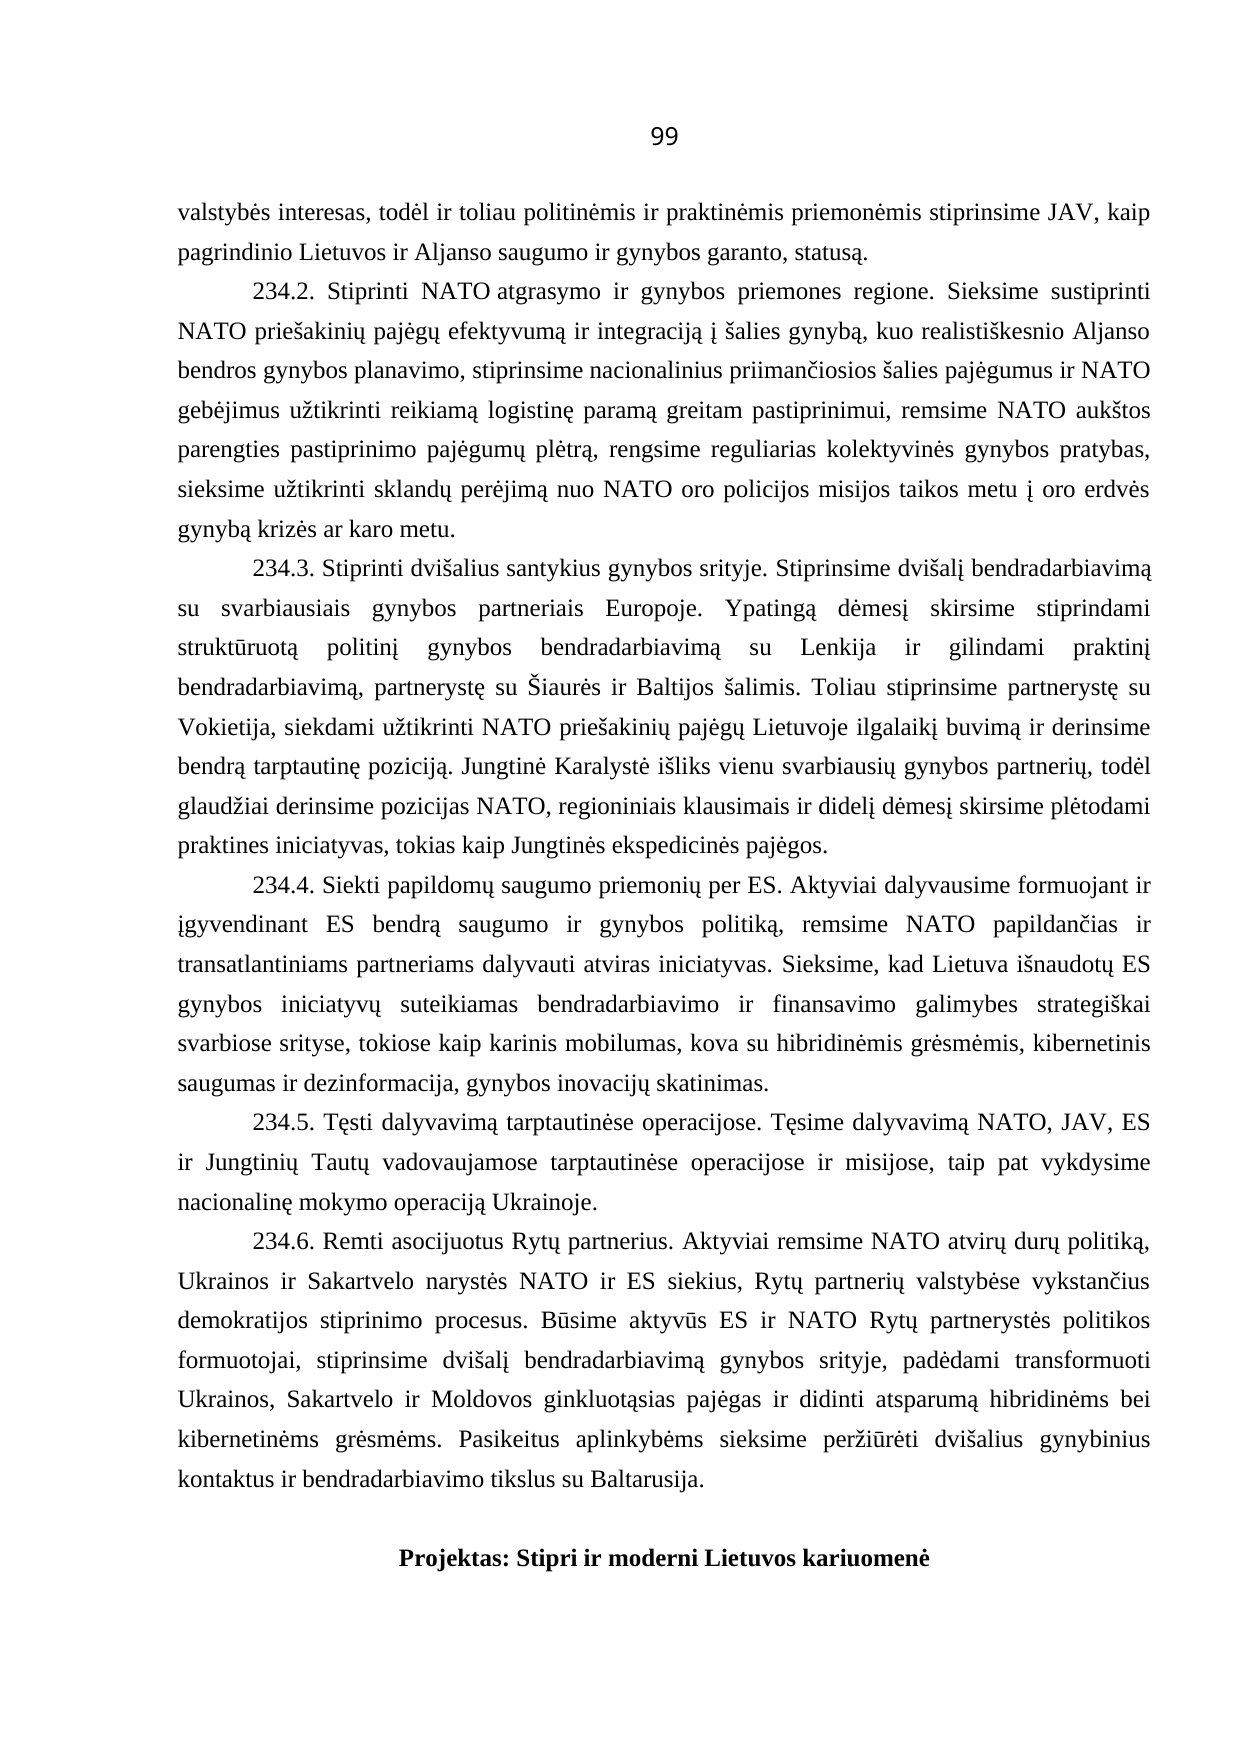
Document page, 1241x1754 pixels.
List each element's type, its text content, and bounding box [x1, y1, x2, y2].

text 234.2. Stiprinti NATO atgrasymo ir gynybos priemones regione. Sieksime sustiprinti NATO priešakinių pajėgų efektyvumą ir integraciją į šalies gynybą, kuo realistiškesnio Aljanso bendros gynybos planavimo, stiprinsime nacionalinius priimančiosios šalies pajėgumus ir NATO gebėjimus užtikrinti reikiamą logistinę paramą greitam pastiprinimui, remsime NATO aukštos parengties pastiprinimo pajėgumų plėtrą, rengsime reguliarias kolektyvinės gynybos pratybas, sieksime užtikrinti sklandų perėjimą nuo NATO oro policijos misijos taikos metu į oro erdvės gynybą krizės ar karo metu. [177, 265, 1152, 542]
text 234.6. Remti asocijuotus Rytų partnerius. Aktyviai remsime NATO atvirų durų politiką, Ukrainos ir Sakartvelo narystės NATO ir ES siekius, Rytų partnerių valstybėse vykstančius demokratijos stiprinimo procesus. Būsime aktyvūs ES ir NATO Rytų partnerystės politikos formuotojai, stiprinsime dvišalį bendradarbiavimą gynybos srityje, padėdami transformuoti Ukrainos, Sakartvelo ir Moldovos ginkluotąsias pajėgas ir didinti atsparumą hibridinėms bei kibernetinėms grėsmėms. Pasikeitus aplinkybėms sieksime peržiūrėti dvišalius gynybinius kontaktus ir bendradarbiavimo tikslus su Baltarusija. [177, 1215, 1152, 1492]
text valstybės interesas, todėl ir toliau politinėmis ir praktinėmis priemonėmis stiprinsime JAV, kaip pagrindinio Lietuvos ir Aljanso saugumo ir gynybos garanto, statusą. [177, 186, 1152, 265]
text Projektas: Stipri ir moderni Lietuvos kariuomenė [177, 1532, 1152, 1572]
text 234.4. Siekti papildomų saugumo priemonių per ES. Aktyviai dalyvausime formuojant ir įgyvendinant ES bendrą saugumo ir gynybos politiką, remsime NATO papildančias ir transatlantiniams partneriams dalyvauti atviras iniciatyvas. Sieksime, kad Lietuva išnaudotų ES gynybos iniciatyvų suteikiamas bendradarbiavimo ir finansavimo galimybes strategiškai svarbiose srityse, tokiose kaip karinis mobilumas, kova su hibridinėmis grėsmėmis, kibernetinis saugumas ir dezinformacija, gynybos inovacijų skatinimas. [177, 859, 1152, 1097]
text 234.5. Tęsti dalyvavimą tarptautinėse operacijose. Tęsime dalyvavimą NATO, JAV, ES ir Jungtinių Tautų vadovaujamose tarptautinėse operacijose ir misijose, taip pat vykdysime nacionalinę mokymo operaciją Ukrainoje. [177, 1097, 1152, 1215]
text 234.3. Stiprinti dvišalius santykius gynybos srityje. Stiprinsime dvišalį bendradarbiavimą su svarbiausiais gynybos partneriais Europoje. Ypatingą dėmesį skirsime stiprindami struktūruotą politinį gynybos bendradarbiavimą su Lenkija ir gilindami praktinį bendradarbiavimą, partnerystę su Šiaurės ir Baltijos šalimis. Toliau stiprinsime partnerystę su Vokietija, siekdami užtikrinti NATO priešakinių pajėgų Lietuvoje ilgalaikį buvimą ir derinsime bendrą tarptautinę poziciją. Jungtinė Karalystė išliks vienu svarbiausių gynybos partnerių, todėl glaudžiai derinsime pozicijas NATO, regioniniais klausimais ir didelį dėmesį skirsime plėtodami praktines iniciatyvas, tokias kaip Jungtinės ekspedicinės pajėgos. [177, 542, 1152, 859]
